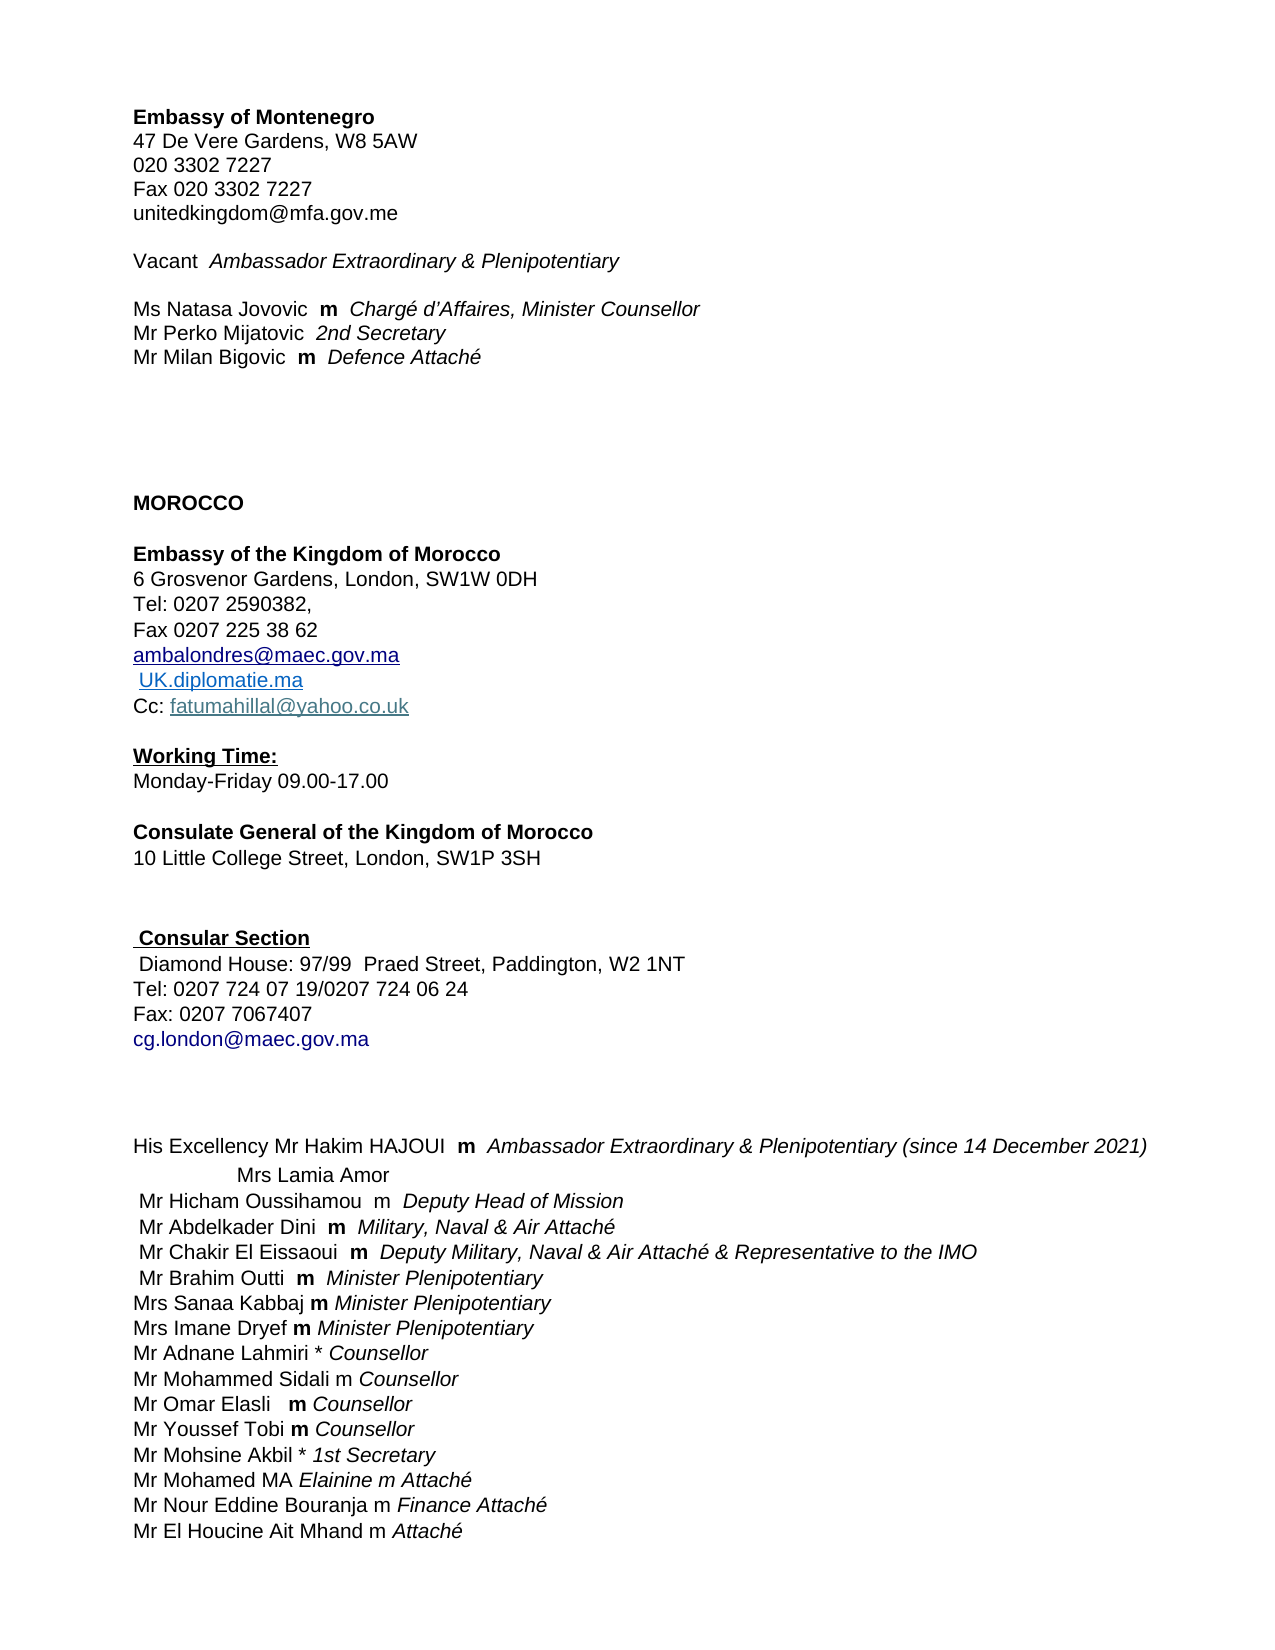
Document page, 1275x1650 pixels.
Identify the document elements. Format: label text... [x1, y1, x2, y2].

text Ms Natasa Jovovic m Chargé d’Affaires, Minister Counsellor [133, 297, 1181, 321]
text Mr El Houcine Ait Mhand m Attaché [133, 1518, 1181, 1542]
text Mr Adnane Lahmiri * Counsellor [133, 1341, 1181, 1365]
text MOROCCO [133, 491, 1181, 515]
text Cc: fatumahillal@yahoo.co.uk [133, 693, 1181, 717]
text Mr Mohammed Sidali m Counsellor [133, 1367, 1181, 1391]
text Fax 0207 225 38 62 [133, 617, 1181, 641]
text Consulate General of the Kingdom of Morocco [133, 820, 1181, 844]
text Mr Youssef Tobi m Counsellor [133, 1417, 1181, 1441]
text Mr Milan Bigovic m Defence Attaché [133, 344, 1181, 368]
text Tel: 0207 2590382, [133, 592, 1181, 616]
text Embassy of Montenegro [133, 105, 1181, 129]
text Vacant Ambassador Extraordinary & Plenipotentiary [133, 249, 1181, 273]
text Fax: 0207 7067407 [133, 1002, 1181, 1026]
text 020 3302 7227 [133, 153, 1181, 177]
text Mr Mohamed MA Elainine m Attaché [133, 1468, 1181, 1492]
text 47 De Vere Gardens, W8 5AW [133, 129, 1181, 153]
text 10 Little College Street, London, SW1P 3SH [133, 845, 1181, 869]
text Mr Nour Eddine Bouranja m Finance Attaché [133, 1493, 1181, 1517]
text Consular Section Diamond House: 97/99 Praed Street, Paddington, W2 1NT [133, 871, 1181, 975]
text Mr Mohsine Akbil * 1st Secretary [133, 1442, 1181, 1466]
text Tel: 0207 724 07 19/0207 724 06 24 [133, 977, 1181, 1001]
text cg.london@maec.gov.ma [133, 1027, 1181, 1132]
text unitedkingdom@mfa.gov.me [133, 201, 1181, 225]
text Mrs Sanaa Kabbaj m Minister Plenipotentiary [133, 1291, 1181, 1314]
text Working Time: [133, 744, 1181, 768]
text Mr Omar Elasli m Counsellor [133, 1392, 1181, 1416]
text 6 Grosvenor Gardens, London, SW1W 0DH [133, 567, 1181, 591]
text His Excellency Mr Hakim HAJOUI m Ambassador Extraordinary & Plenipotentiary (since 14 December 2021) Mrs Lamia Amor Mr Hicham Oussihamou m Deputy Head of Mission Mr Abdelkader Dini m Military, Naval & Air Attaché Mr Chakir El Eissaoui m Deputy Military, Naval & Air Attaché & Representative to the IMO Mr Brahim Outti m Minister Plenipotentiary [133, 1134, 1181, 1289]
text Mrs Imane Dryef m Minister Plenipotentiary [133, 1316, 1181, 1340]
text Fax 020 3302 7227 [133, 177, 1181, 201]
text Monday-Friday 09.00-17.00 [133, 769, 1181, 793]
text Mr Perko Mijatovic 2nd Secretary [133, 321, 1181, 344]
text Embassy of the Kingdom of Morocco [133, 542, 1181, 566]
text ambalondres@maec.gov.ma UK.diplomatie.ma [133, 643, 1181, 692]
